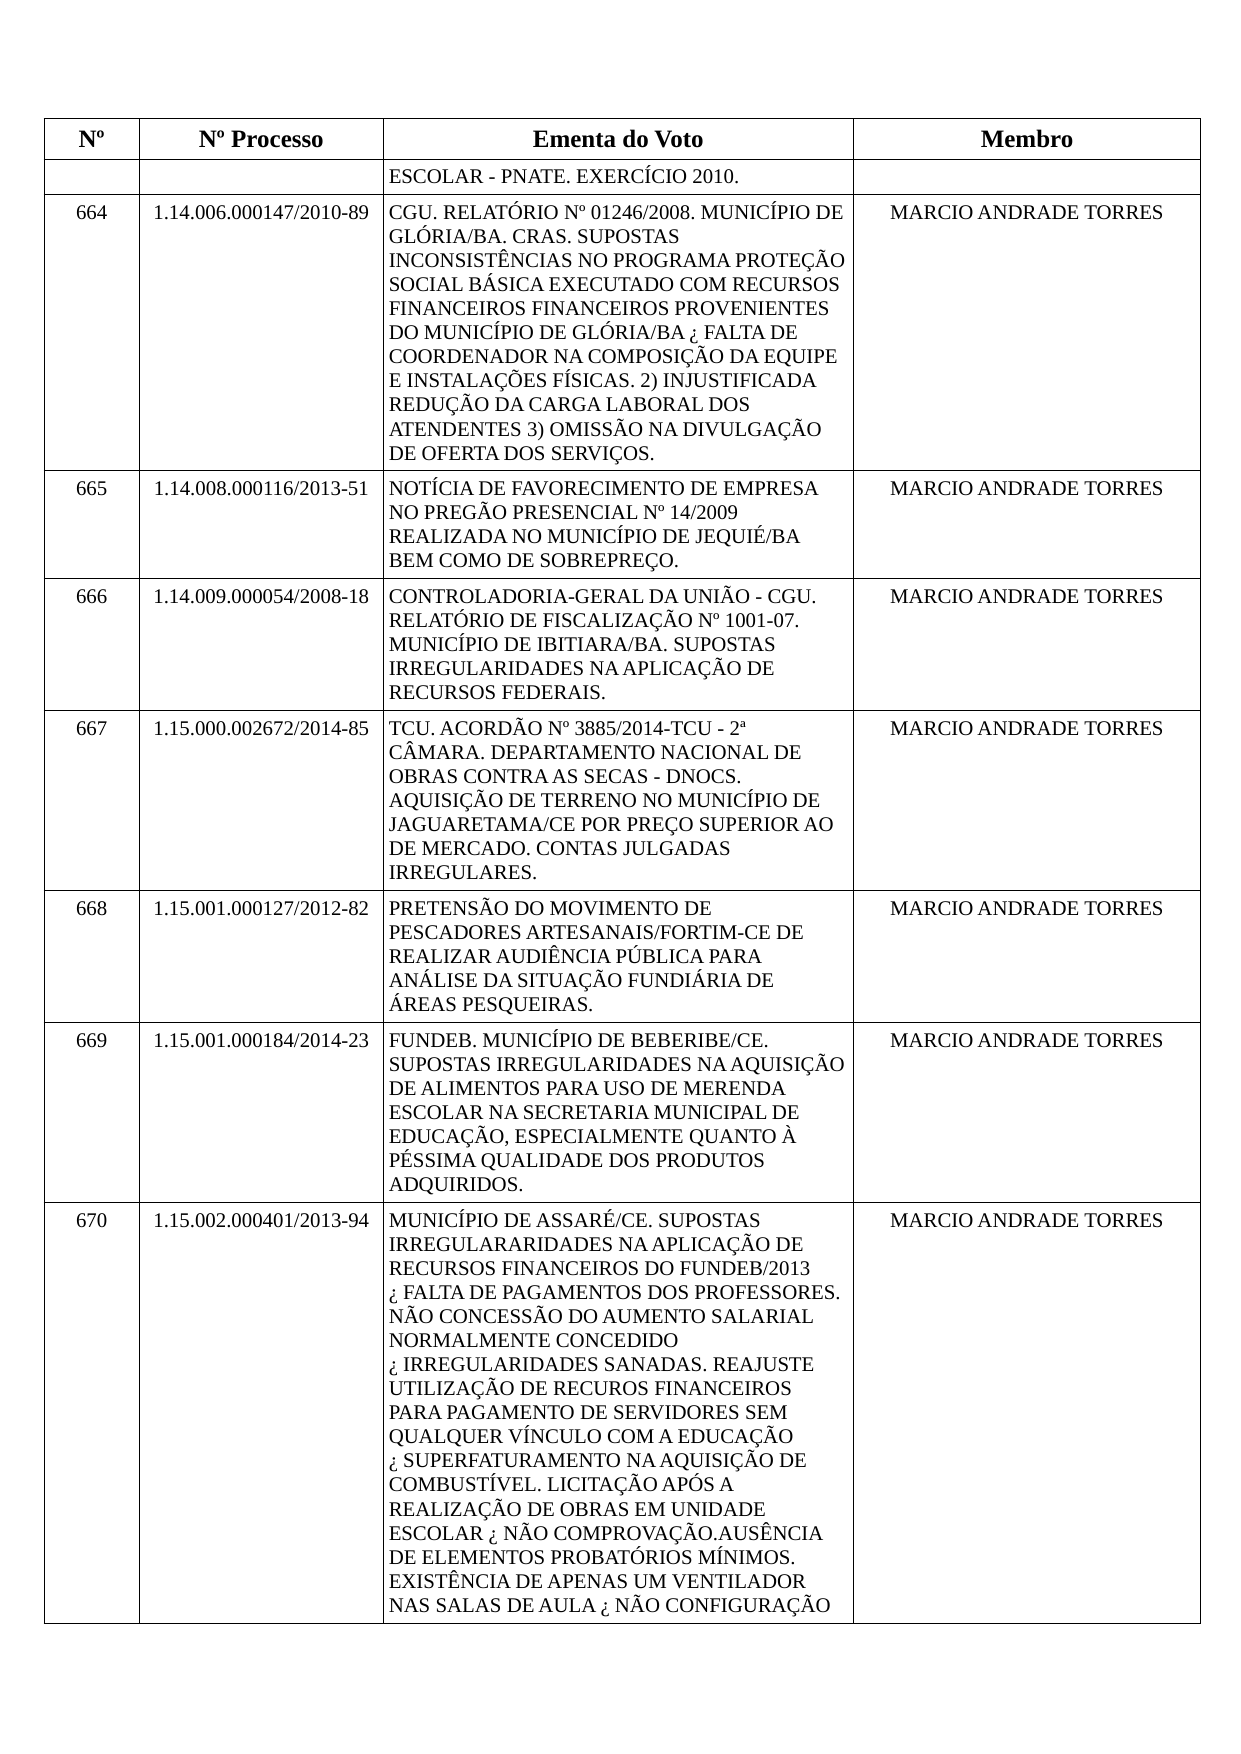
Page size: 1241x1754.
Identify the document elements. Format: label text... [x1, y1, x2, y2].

table_cell PRETENSÃO DO MOVIMENTO DE PESCADORES ARTESANAIS/FORTIM-CE DE REALIZAR AUDIÊNCIA PÚBLICA PARA ANÁLISE DA SITUAÇÃO FUNDIÁRIA DE ÁREAS PESQUEIRAS. [384, 891, 853, 1022]
table_cell MUNICÍPIO DE ASSARÉ/CE. SUPOSTAS IRREGULARARIDADES NA APLICAÇÃO DE RECURSOS FINANCEIROS DO FUNDEB/2013 ¿ FALTA DE PAGAMENTOS DOS PROFESSORES. NÃO CONCESSÃO DO AUMENTO SALARIAL NORMALMENTE CONCEDIDO ¿ IRREGULARIDADES SANADAS. REAJUSTE UTILIZAÇÃO DE RECUROS FINANCEIROS PARA PAGAMENTO DE SERVIDORES SEM QUALQUER VÍNCULO COM A EDUCAÇÃO ¿ SUPERFATURAMENTO NA AQUISIÇÃO DE COMBUSTÍVEL. LICITAÇÃO APÓS A REALIZAÇÃO DE OBRAS EM UNIDADE ESCOLAR ¿ NÃO COMPROVAÇÃO.AUSÊNCIA DE ELEMENTOS PROBATÓRIOS MÍNIMOS. EXISTÊNCIA DE APENAS UM VENTILADOR NAS SALAS DE AULA ¿ NÃO CONFIGURAÇÃO [384, 1203, 853, 1622]
table_cell MARCIO ANDRADE TORRES [854, 195, 1200, 470]
table_header Membro [854, 119, 1200, 158]
table_cell 1.15.001.000184/2014-23 [140, 1023, 383, 1202]
table_cell 1.14.008.000116/2013-51 [140, 471, 383, 578]
table_cell 664 [45, 195, 139, 470]
table_cell [854, 160, 1200, 194]
table_cell CGU. RELATÓRIO Nº 01246/2008. MUNICÍPIO DE GLÓRIA/BA. CRAS. SUPOSTAS INCONSISTÊNCIAS NO PROGRAMA PROTEÇÃO SOCIAL BÁSICA EXECUTADO COM RECURSOS FINANCEIROS FINANCEIROS PROVENIENTES DO MUNICÍPIO DE GLÓRIA/BA ¿ FALTA DE COORDENADOR NA COMPOSIÇÃO DA EQUIPE E INSTALAÇÕES FÍSICAS. 2) INJUSTIFICADA REDUÇÃO DA CARGA LABORAL DOS ATENDENTES 3) OMISSÃO NA DIVULGAÇÃO DE OFERTA DOS SERVIÇOS. [384, 195, 853, 470]
table_cell 670 [45, 1203, 139, 1622]
table_cell MARCIO ANDRADE TORRES [854, 579, 1200, 710]
table_cell 669 [45, 1023, 139, 1202]
table_cell FUNDEB. MUNICÍPIO DE BEBERIBE/CE. SUPOSTAS IRREGULARIDADES NA AQUISIÇÃO DE ALIMENTOS PARA USO DE MERENDA ESCOLAR NA SECRETARIA MUNICIPAL DE EDUCAÇÃO, ESPECIALMENTE QUANTO À PÉSSIMA QUALIDADE DOS PRODUTOS ADQUIRIDOS. [384, 1023, 853, 1202]
table_cell MARCIO ANDRADE TORRES [854, 471, 1200, 578]
table_cell CONTROLADORIA-GERAL DA UNIÃO - CGU. RELATÓRIO DE FISCALIZAÇÃO Nº 1001-07. MUNICÍPIO DE IBITIARA/BA. SUPOSTAS IRREGULARIDADES NA APLICAÇÃO DE RECURSOS FEDERAIS. [384, 579, 853, 710]
table_cell TCU. ACORDÃO Nº 3885/2014-TCU - 2ª CÂMARA. DEPARTAMENTO NACIONAL DE OBRAS CONTRA AS SECAS - DNOCS. AQUISIÇÃO DE TERRENO NO MUNICÍPIO DE JAGUARETAMA/CE POR PREÇO SUPERIOR AO DE MERCADO. CONTAS JULGADAS IRREGULARES. [384, 711, 853, 890]
table_cell 1.15.000.002672/2014-85 [140, 711, 383, 890]
table_cell MARCIO ANDRADE TORRES [854, 891, 1200, 1022]
table_cell NOTÍCIA DE FAVORECIMENTO DE EMPRESA NO PREGÃO PRESENCIAL Nº 14/2009 REALIZADA NO MUNICÍPIO DE JEQUIÉ/BA BEM COMO DE SOBREPREÇO. [384, 471, 853, 578]
table_header Nº [45, 119, 139, 158]
table_cell [140, 160, 383, 194]
table_cell 666 [45, 579, 139, 710]
table_cell MARCIO ANDRADE TORRES [854, 711, 1200, 890]
table_cell 1.14.006.000147/2010-89 [140, 195, 383, 470]
table_cell 1.15.001.000127/2012-82 [140, 891, 383, 1022]
table_cell 1.14.009.000054/2008-18 [140, 579, 383, 710]
table_cell MARCIO ANDRADE TORRES [854, 1023, 1200, 1202]
table_header Nº Processo [140, 119, 383, 158]
table_cell ESCOLAR - PNATE. EXERCÍCIO 2010. [384, 160, 853, 194]
table_cell 668 [45, 891, 139, 1022]
table_cell 667 [45, 711, 139, 890]
table_cell 1.15.002.000401/2013-94 [140, 1203, 383, 1622]
table_cell MARCIO ANDRADE TORRES [854, 1203, 1200, 1622]
table_cell [45, 160, 139, 194]
table_header Ementa do Voto [384, 119, 853, 158]
table_cell 665 [45, 471, 139, 578]
